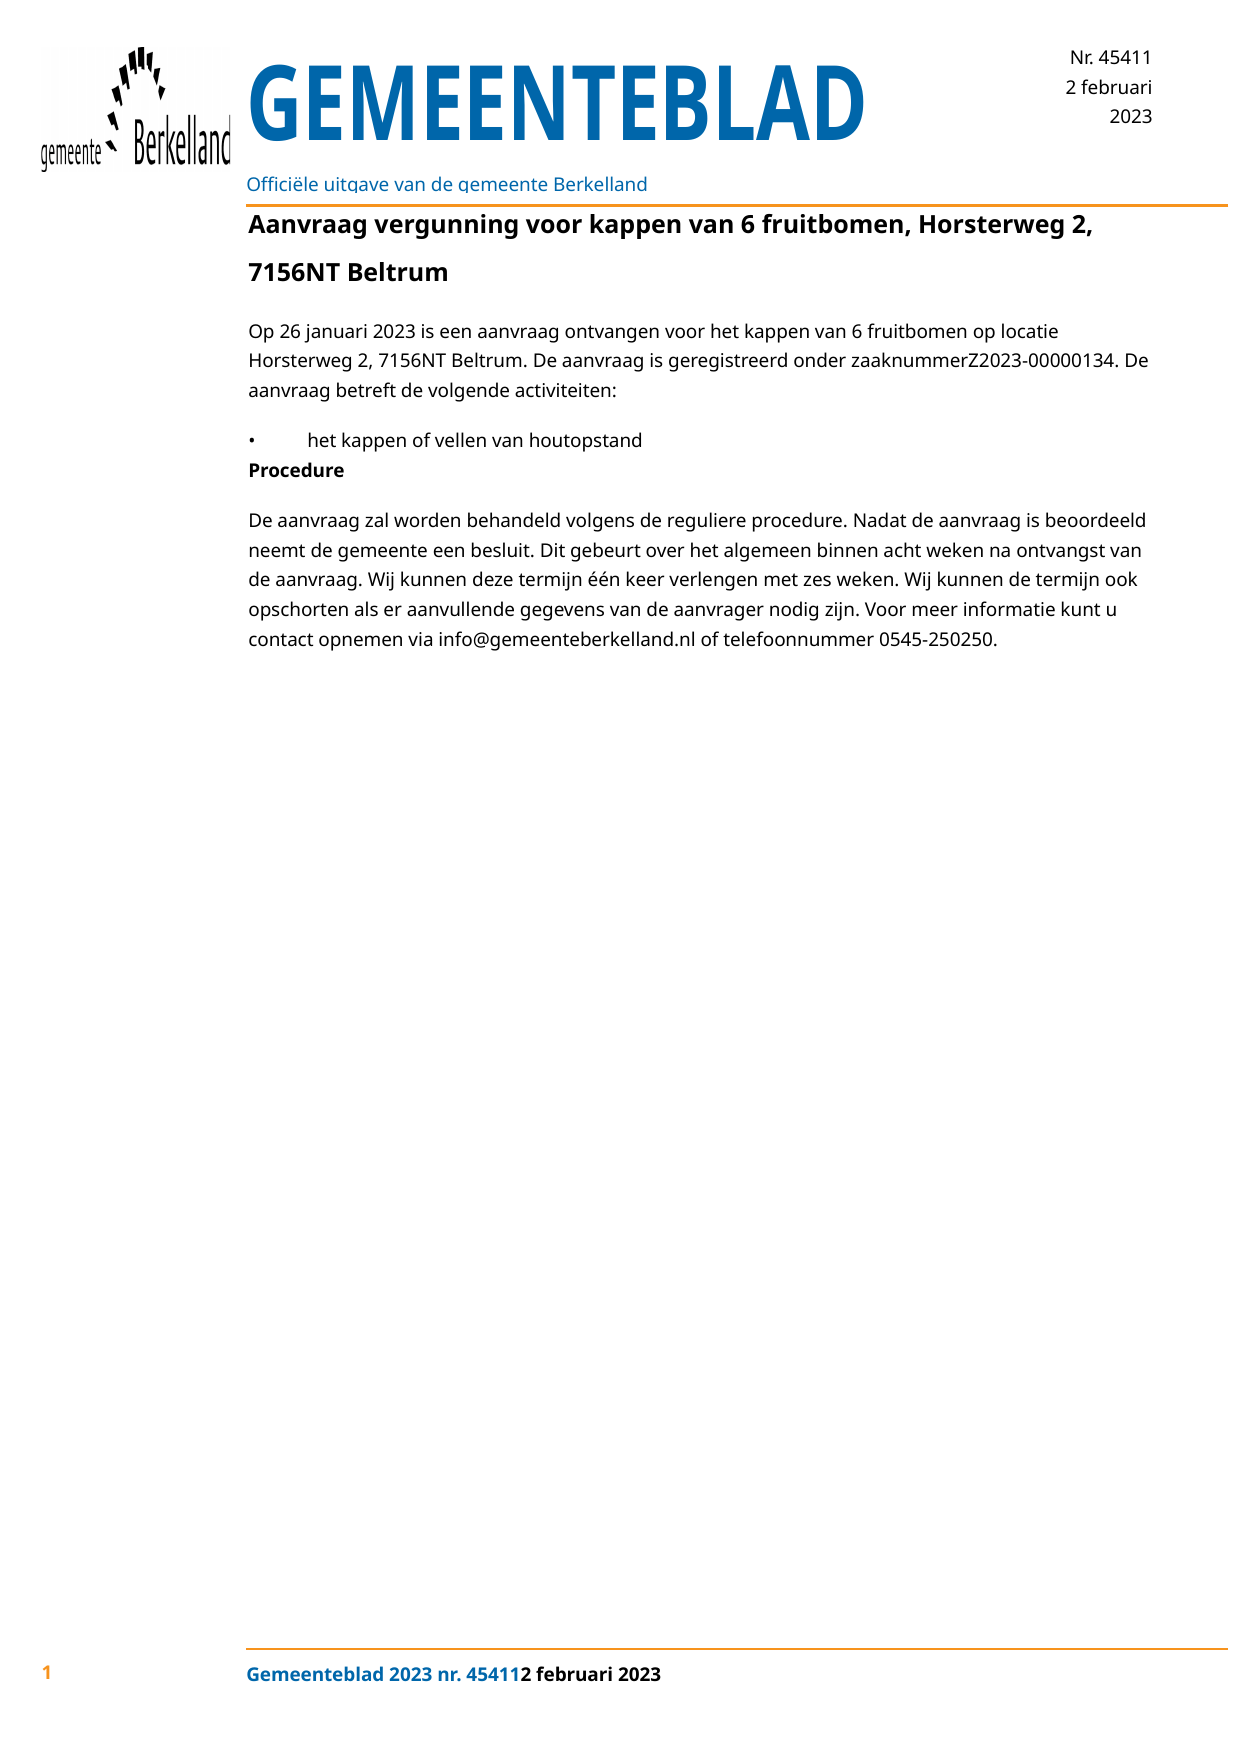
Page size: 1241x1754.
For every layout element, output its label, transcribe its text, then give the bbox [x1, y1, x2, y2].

text Procedure [248, 457, 1152, 483]
text Op 26 januari 2023 is een aanvraag ontvangen voor het kappen van 6 fruitbomen op locatie Horsterweg 2, 7156NT Beltrum. De aanvraag is geregistreerd onder zaaknummerZ2023-00000134. De aanvraag betreft de volgende activiteiten: [248, 318, 1152, 403]
list het kappen of vellen van houtopstand [248, 427, 1152, 453]
picture [41, 47, 231, 172]
text Aanvraag vergunning voor kappen van 6 fruitbomen, Horsterweg 2, 7156NT Beltrum [248, 207, 1152, 288]
text De aanvraag zal worden behandeld volgens de reguliere procedure. Nadat de aanvraag is beoordeeld neemt de gemeente een besluit. Dit gebeurt over het algemeen binnen acht weken na ontvangst van de aanvraag. Wij kunnen deze termijn één keer verlengen met zes weken. Wij kunnen de termijn ook opschorten als er aanvullende gegevens van de aanvrager nodig zijn. Voor meer informatie kunt u contact opnemen via info@gemeenteberkelland.nl of telefoonnummer 0545-250250. [248, 507, 1152, 652]
